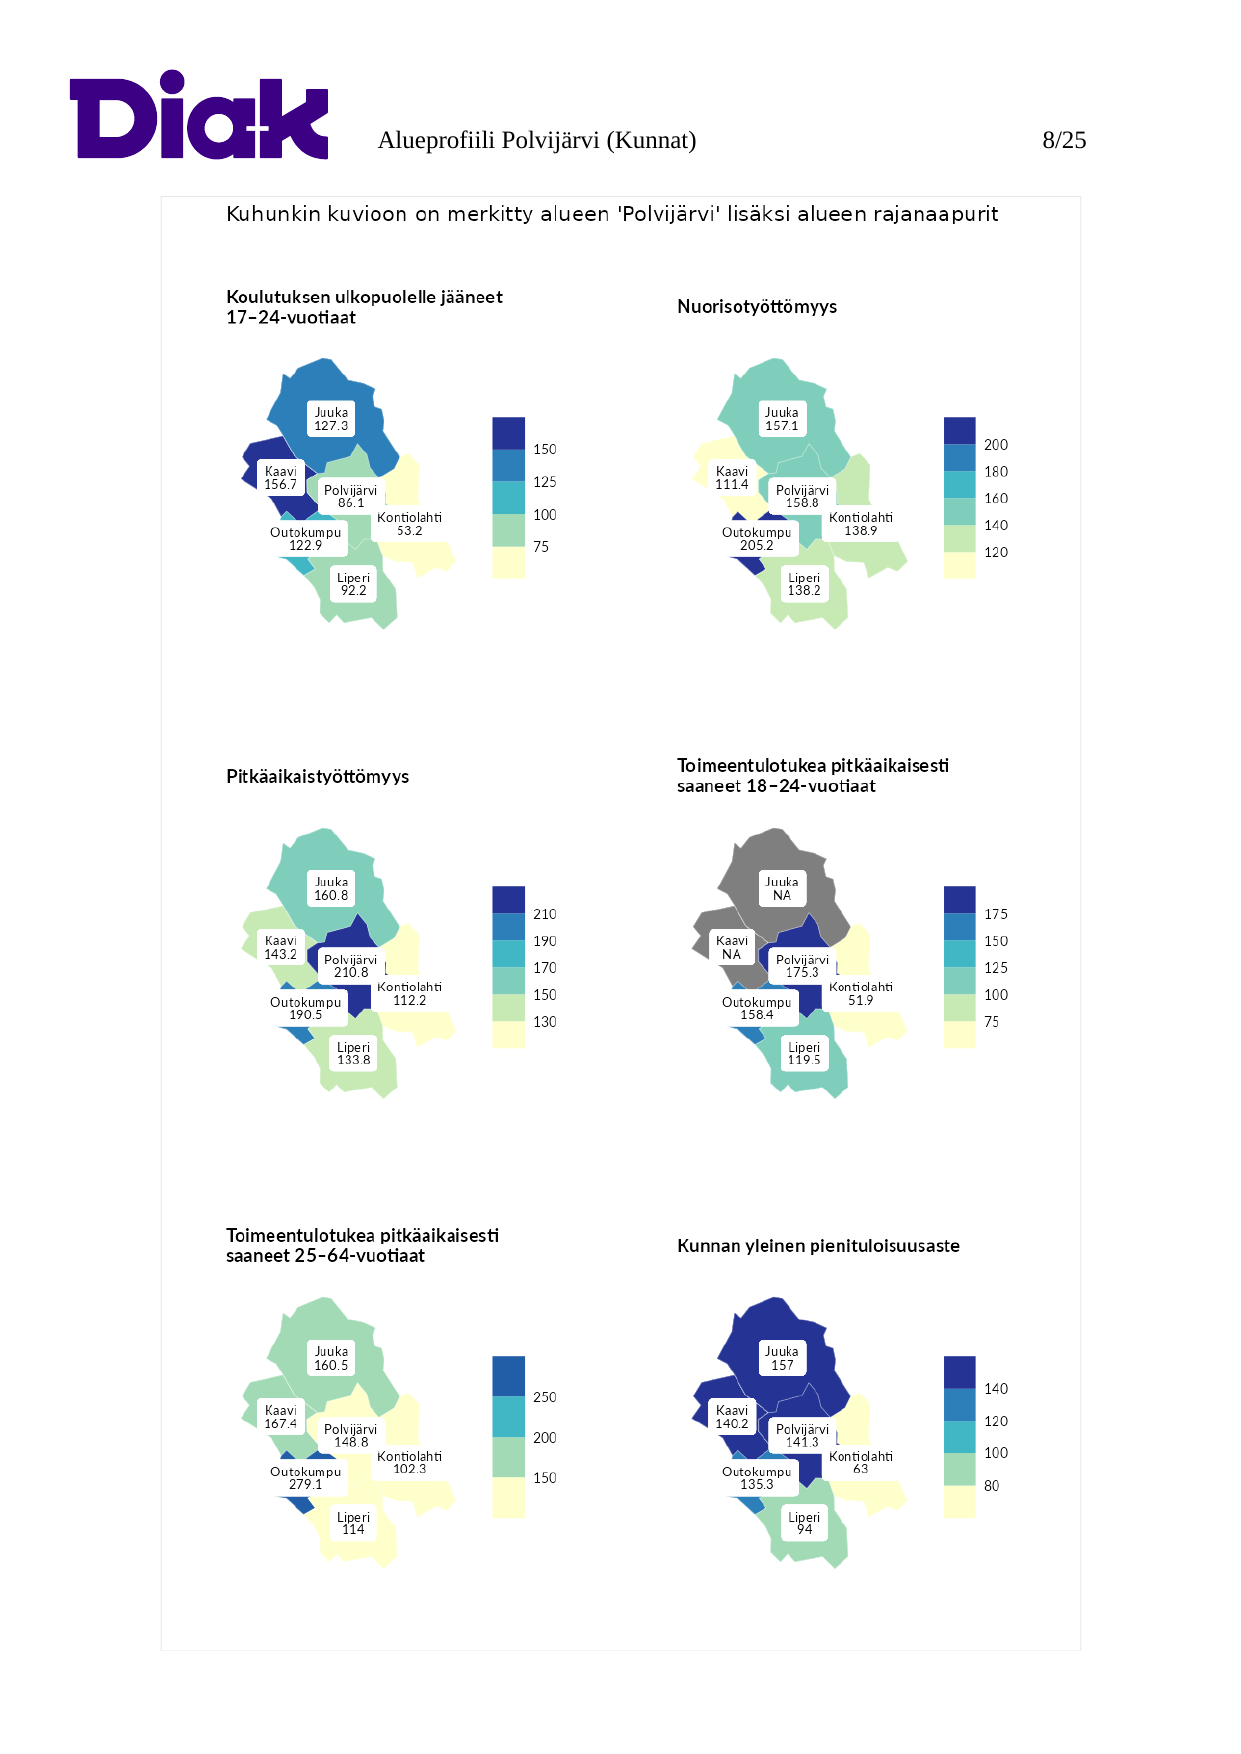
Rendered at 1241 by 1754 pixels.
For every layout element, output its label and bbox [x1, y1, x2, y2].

picture [61, 196, 1179, 1651]
